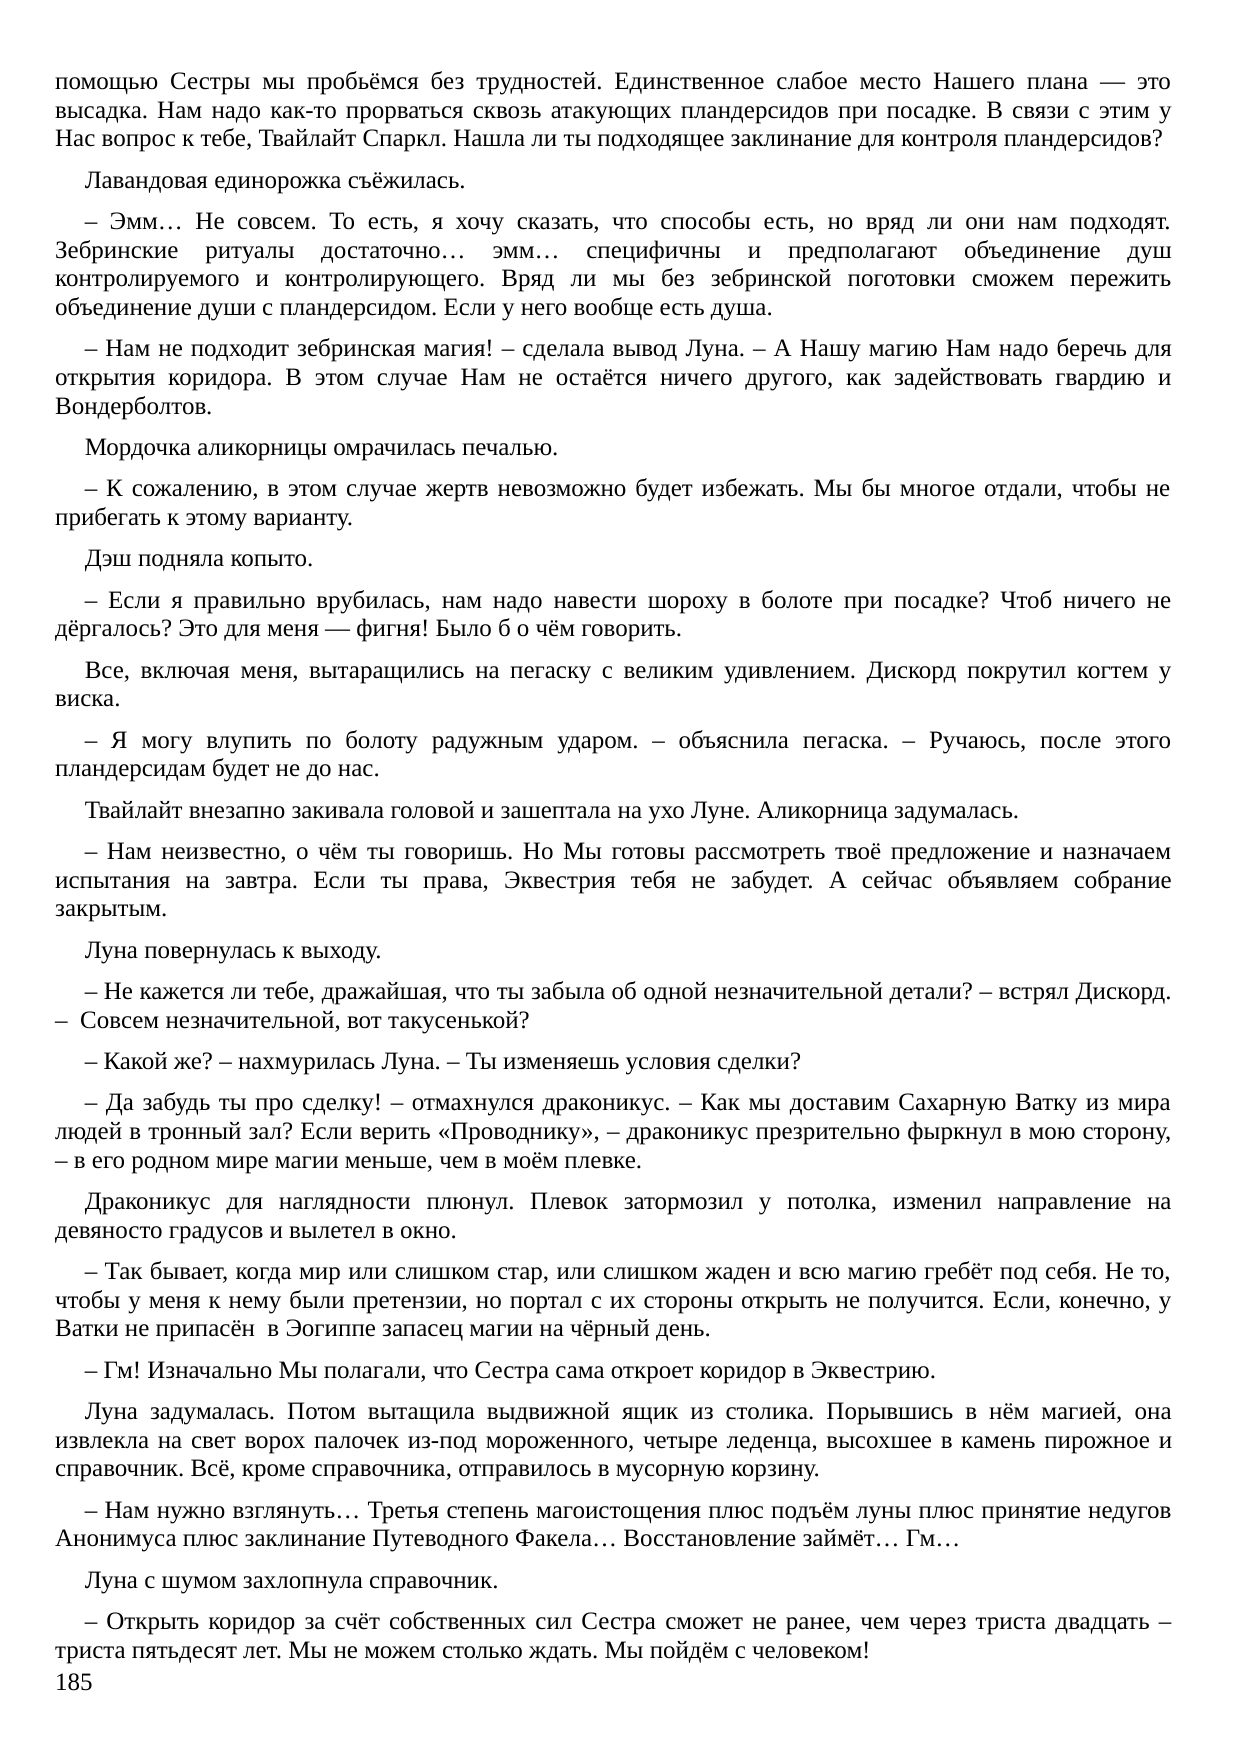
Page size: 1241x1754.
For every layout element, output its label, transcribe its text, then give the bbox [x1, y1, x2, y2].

text Драконикус для наглядности плюнул. Плевок затормозил у потолка, изменил направление на девяносто градусов и вылетел в окно. [55, 1186, 1173, 1243]
text Мордочка аликорницы омрачилась печалью. [55, 432, 1173, 461]
text Твайлайт внезапно закивала головой и зашептала на ухо Луне. Аликорница задумалась. [55, 795, 1173, 823]
text Луна с шумом захлопнула справочник. [55, 1565, 1173, 1593]
text – Если я правильно врубилась, нам надо навести шороху в болоте при посадке? Чтоб ничего не дёргалось? Это для меня — фигня! Было б о чём говорить. [55, 585, 1173, 642]
text Все, включая меня, вытаращились на пегаску с великим удивлением. Дискорд покрутил когтем у виска. [55, 655, 1173, 712]
text – Нам не подходит зебринская магия! – сделала вывод Луна. – А Нашу магию Нам надо беречь для открытия коридора. В этом случае Нам не остаётся ничего другого, как задействовать гвардию и Вондерболтов. [55, 333, 1173, 420]
text – Нам нужно взглянуть… Третья степень магоистощения плюс подъём луны плюс принятие недугов Анонимуса плюс заклинание Путеводного Факела… Восстановление займёт… Гм… [55, 1495, 1173, 1552]
text – Эмм… Не совсем. То есть, я хочу сказать, что способы есть, но вряд ли они нам подходят. Зебринские ритуалы достаточно… эмм… специфичны и предполагают объединение душ контролируемого и контролирующего. Вряд ли мы без зебринской поготовки сможем пережить объединение души с пландерсидом. Если у него вообще есть душа. [55, 206, 1173, 321]
text Луна задумалась. Потом вытащила выдвижной ящик из столика. Порывшись в нём магией, она извлекла на свет ворох палочек из-под мороженного, четыре леденца, высохшее в камень пирожное и справочник. Всё, кроме справочника, отправилось в мусорную корзину. [55, 1396, 1173, 1482]
text Лавандовая единорожка съёжилась. [55, 165, 1173, 193]
text – Какой же? – нахмурилась Луна. – Ты изменяешь условия сделки? [55, 1046, 1173, 1075]
text – Гм! Изначально Мы полагали, что Сестра сама откроет коридор в Эквестрию. [55, 1355, 1173, 1383]
text – Я могу влупить по болоту радужным ударом. – объяснила пегаска. – Ручаюсь, после этого пландерсидам будет не до нас. [55, 725, 1173, 782]
text Дэш подняла копыто. [55, 543, 1173, 572]
text – Так бывает, когда мир или слишком стар, или слишком жаден и всю магию гребёт под себя. Не то, чтобы у меня к нему были претензии, но портал с их стороны открыть не получится. Если, конечно, у Ватки не припасён в Эогиппе запасец магии на чёрный день. [55, 1256, 1173, 1342]
text – Да забудь ты про сделку! – отмахнулся драконикус. – Как мы доставим Сахарную Ватку из мира людей в тронный зал? Если верить «Проводнику», – драконикус презрительно фыркнул в мою сторону, – в его родном мире магии меньше, чем в моём плевке. [55, 1087, 1173, 1173]
text – Нам неизвестно, о чём ты говоришь. Но Мы готовы рассмотреть твоё предложение и назначаем испытания на завтра. Если ты права, Эквестрия тебя не забудет. А сейчас объявляем собрание закрытым. [55, 836, 1173, 922]
text Луна повернулась к выходу. [55, 935, 1173, 963]
text – К сожалению, в этом случае жертв невозможно будет избежать. Мы бы многое отдали, чтобы не прибегать к этому варианту. [55, 473, 1173, 531]
text помощью Сестры мы пробьёмся без трудностей. Единственное слабое место Нашего плана — это высадка. Нам надо как-то прорваться сквозь атакующих пландерсидов при посадке. В связи с этим у Нас вопрос к тебе, Твайлайт Спаркл. Нашла ли ты подходящее заклинание для контроля пландерсидов? [55, 66, 1173, 152]
text – Не кажется ли тебе, дражайшая, что ты забыла об одной незначительной детали? – встрял Дискорд. – Совсем незначительной, вот такусенькой? [55, 976, 1173, 1033]
text – Открыть коридор за счёт собственных сил Сестра сможет не ранее, чем через триста двадцать – триста пятьдесят лет. Мы не можем столько ждать. Мы пойдём с человеком! [55, 1606, 1173, 1663]
